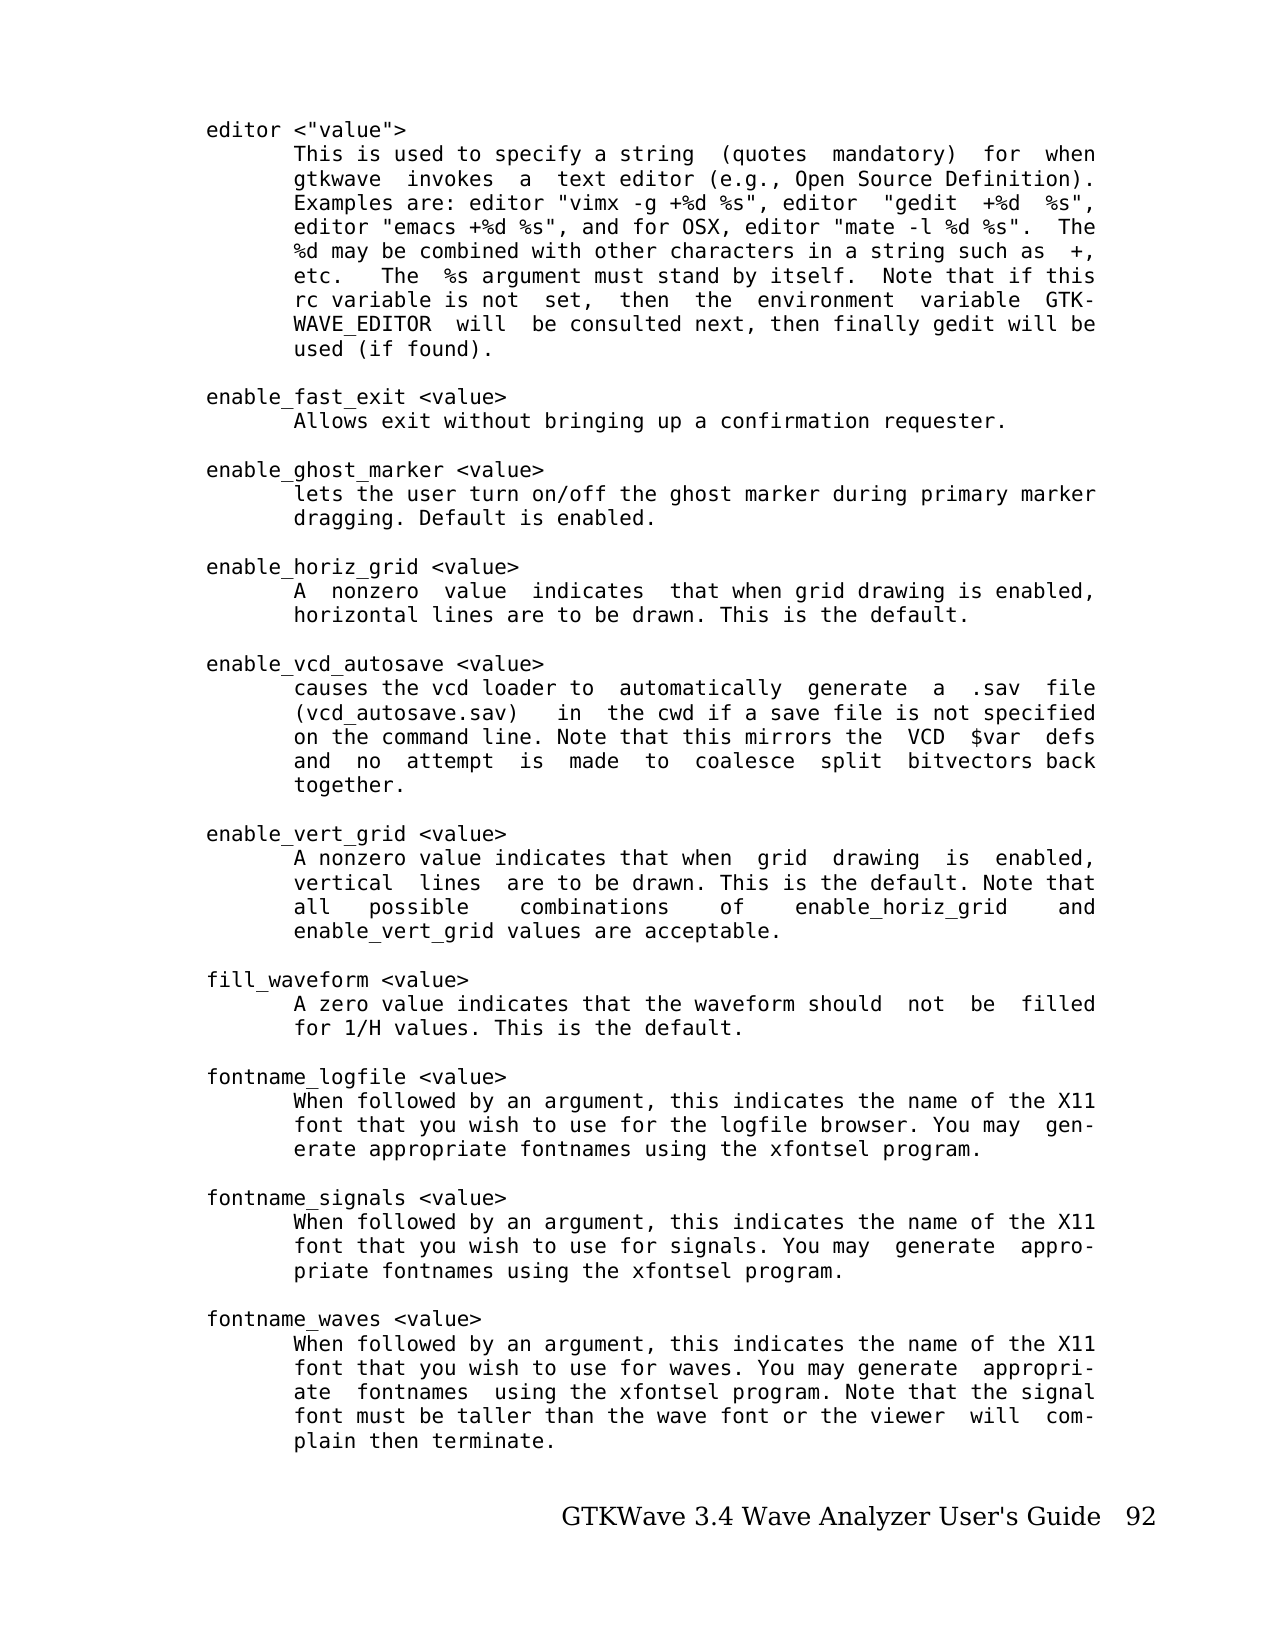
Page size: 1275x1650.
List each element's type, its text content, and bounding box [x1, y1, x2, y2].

text A nonzero value indicates that when grid drawing is enabled, [118, 579, 1157, 603]
text enable_vert_grid values are acceptable. [118, 919, 1157, 943]
text used (if found). [118, 337, 1157, 361]
text on the command line. Note that this mirrors the VCD $var defs [118, 725, 1157, 749]
text gtkwave invokes a text editor (e.g., Open Source Definition). [118, 167, 1157, 191]
text This is used to specify a string (quotes mandatory) for when [118, 142, 1157, 167]
text A zero value indicates that the waveform should not be filled [118, 992, 1157, 1016]
text enable_ghost_marker <value> [118, 458, 1157, 482]
text When followed by an argument, this indicates the name of the X11 [118, 1089, 1157, 1113]
text fill_waveform <value> [118, 968, 1157, 992]
text causes the vcd loader to automatically generate a .sav file [118, 676, 1157, 701]
text etc. The %s argument must stand by itself. Note that if this [118, 264, 1157, 288]
text Allows exit without bringing up a confirmation requester. [118, 409, 1157, 434]
text fontname_waves <value> [118, 1307, 1157, 1332]
text together. [118, 773, 1157, 798]
text WAVE_EDITOR will be consulted next, then finally gedit will be [118, 312, 1157, 337]
text editor <"value"> [118, 118, 1157, 142]
text fontname_signals <value> [118, 1186, 1157, 1210]
text and no attempt is made to coalesce split bitvectors back [118, 749, 1157, 773]
text (vcd_autosave.sav) in the cwd if a save file is not specified [118, 701, 1157, 725]
text When followed by an argument, this indicates the name of the X11 [118, 1332, 1157, 1356]
text rc variable is not set, then the environment variable GTK- [118, 288, 1157, 312]
text enable_vert_grid <value> [118, 822, 1157, 846]
text ate fontnames using the xfontsel program. Note that the signal [118, 1380, 1157, 1404]
text priate fontnames using the xfontsel program. [118, 1259, 1157, 1283]
text for 1/H values. This is the default. [118, 1016, 1157, 1040]
text plain then terminate. [118, 1429, 1157, 1453]
text erate appropriate fontnames using the xfontsel program. [118, 1137, 1157, 1162]
text Examples are: editor "vimx -g +%d %s", editor "gedit +%d %s", [118, 191, 1157, 215]
text font must be taller than the wave font or the viewer will com- [118, 1404, 1157, 1429]
text editor "emacs +%d %s", and for OSX, editor "mate -l %d %s". The [118, 215, 1157, 239]
text font that you wish to use for the logfile browser. You may gen- [118, 1113, 1157, 1137]
text fontname_logfile <value> [118, 1065, 1157, 1089]
text enable_fast_exit <value> [118, 385, 1157, 409]
text When followed by an argument, this indicates the name of the X11 [118, 1210, 1157, 1234]
text lets the user turn on/off the ghost marker during primary marker [118, 482, 1157, 506]
text horizontal lines are to be drawn. This is the default. [118, 603, 1157, 628]
text enable_vcd_autosave <value> [118, 652, 1157, 676]
text vertical lines are to be drawn. This is the default. Note that [118, 871, 1157, 895]
text enable_horiz_grid <value> [118, 555, 1157, 579]
text %d may be combined with other characters in a string such as +, [118, 239, 1157, 264]
text A nonzero value indicates that when grid drawing is enabled, [118, 846, 1157, 871]
text all possible combinations of enable_horiz_grid and [118, 895, 1157, 919]
text font that you wish to use for waves. You may generate appropri- [118, 1356, 1157, 1380]
text font that you wish to use for signals. You may generate appro- [118, 1234, 1157, 1259]
text dragging. Default is enabled. [118, 506, 1157, 531]
